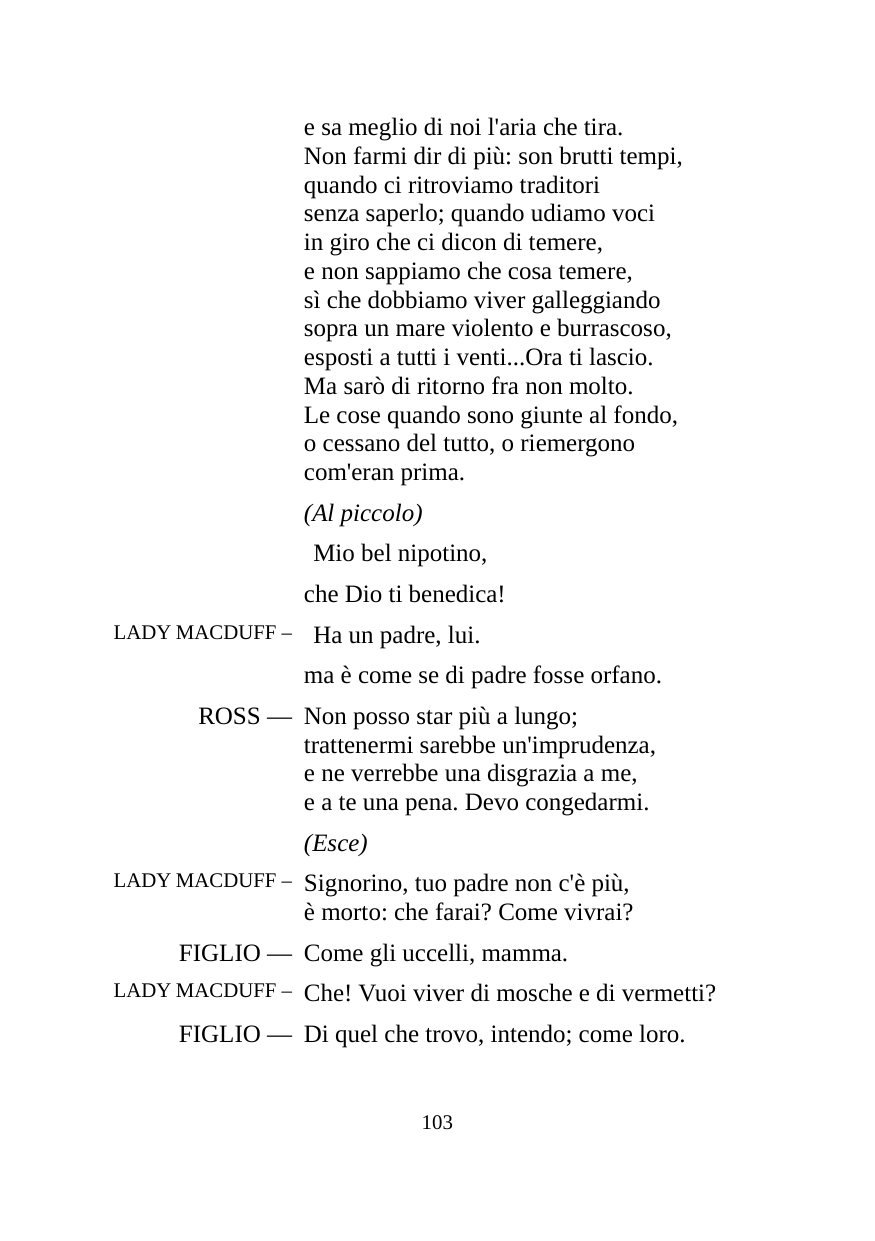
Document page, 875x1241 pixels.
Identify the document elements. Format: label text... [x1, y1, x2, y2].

table_cell (Al piccolo) [298, 492, 768, 532]
table_cell ROSS — [106, 695, 298, 862]
table_cell LADY MACDUFF – [106, 863, 298, 932]
table_cell e sa meglio di noi l'aria che tira. Non farmi dir di più: son brutti tempi, quando ci ritroviamo traditori senza saperlo; quando udiamo voci in giro che ci dicon di temere, e non sappiamo che cosa temere, sì che dobbiamo viver galleggiando sopra un mare violento e burrascoso, esposti a tutti i venti...Ora ti lascio. Ma sarò di ritorno fra non molto. Le cose quando sono giunte al fondo, o cessano del tutto, o riemergono com'eran prima. [298, 106, 768, 492]
table_cell [298, 614, 307, 654]
table_cell Ha un padre, lui. [307, 614, 768, 654]
table_cell Di quel che trovo, intendo; come loro. [298, 1013, 768, 1054]
table_cell FIGLIO — [106, 932, 298, 972]
table_cell Come gli uccelli, mamma. [298, 932, 768, 972]
table_cell [298, 533, 307, 573]
table_cell (Esce) [298, 822, 768, 862]
table_cell FIGLIO — [106, 1013, 298, 1054]
table_cell [106, 106, 298, 614]
table_cell Mio bel nipotino, [307, 533, 768, 573]
table_cell LADY MACDUFF – [106, 973, 298, 1013]
table_cell Non posso star più a lungo; trattenermi sarebbe un'imprudenza, e ne verrebbe una disgrazia a me, e a te una pena. Devo congedarmi. [298, 695, 768, 822]
table_cell Che! Vuoi viver di mosche e di vermetti? [298, 973, 768, 1013]
table_cell ma è come se di padre fosse orfano. [298, 654, 768, 695]
table_cell Signorino, tuo padre non c'è più, è morto: che farai? Come vivrai? [298, 863, 768, 932]
table_cell LADY MACDUFF – [106, 614, 298, 695]
table_cell che Dio ti benedica! [298, 573, 768, 614]
